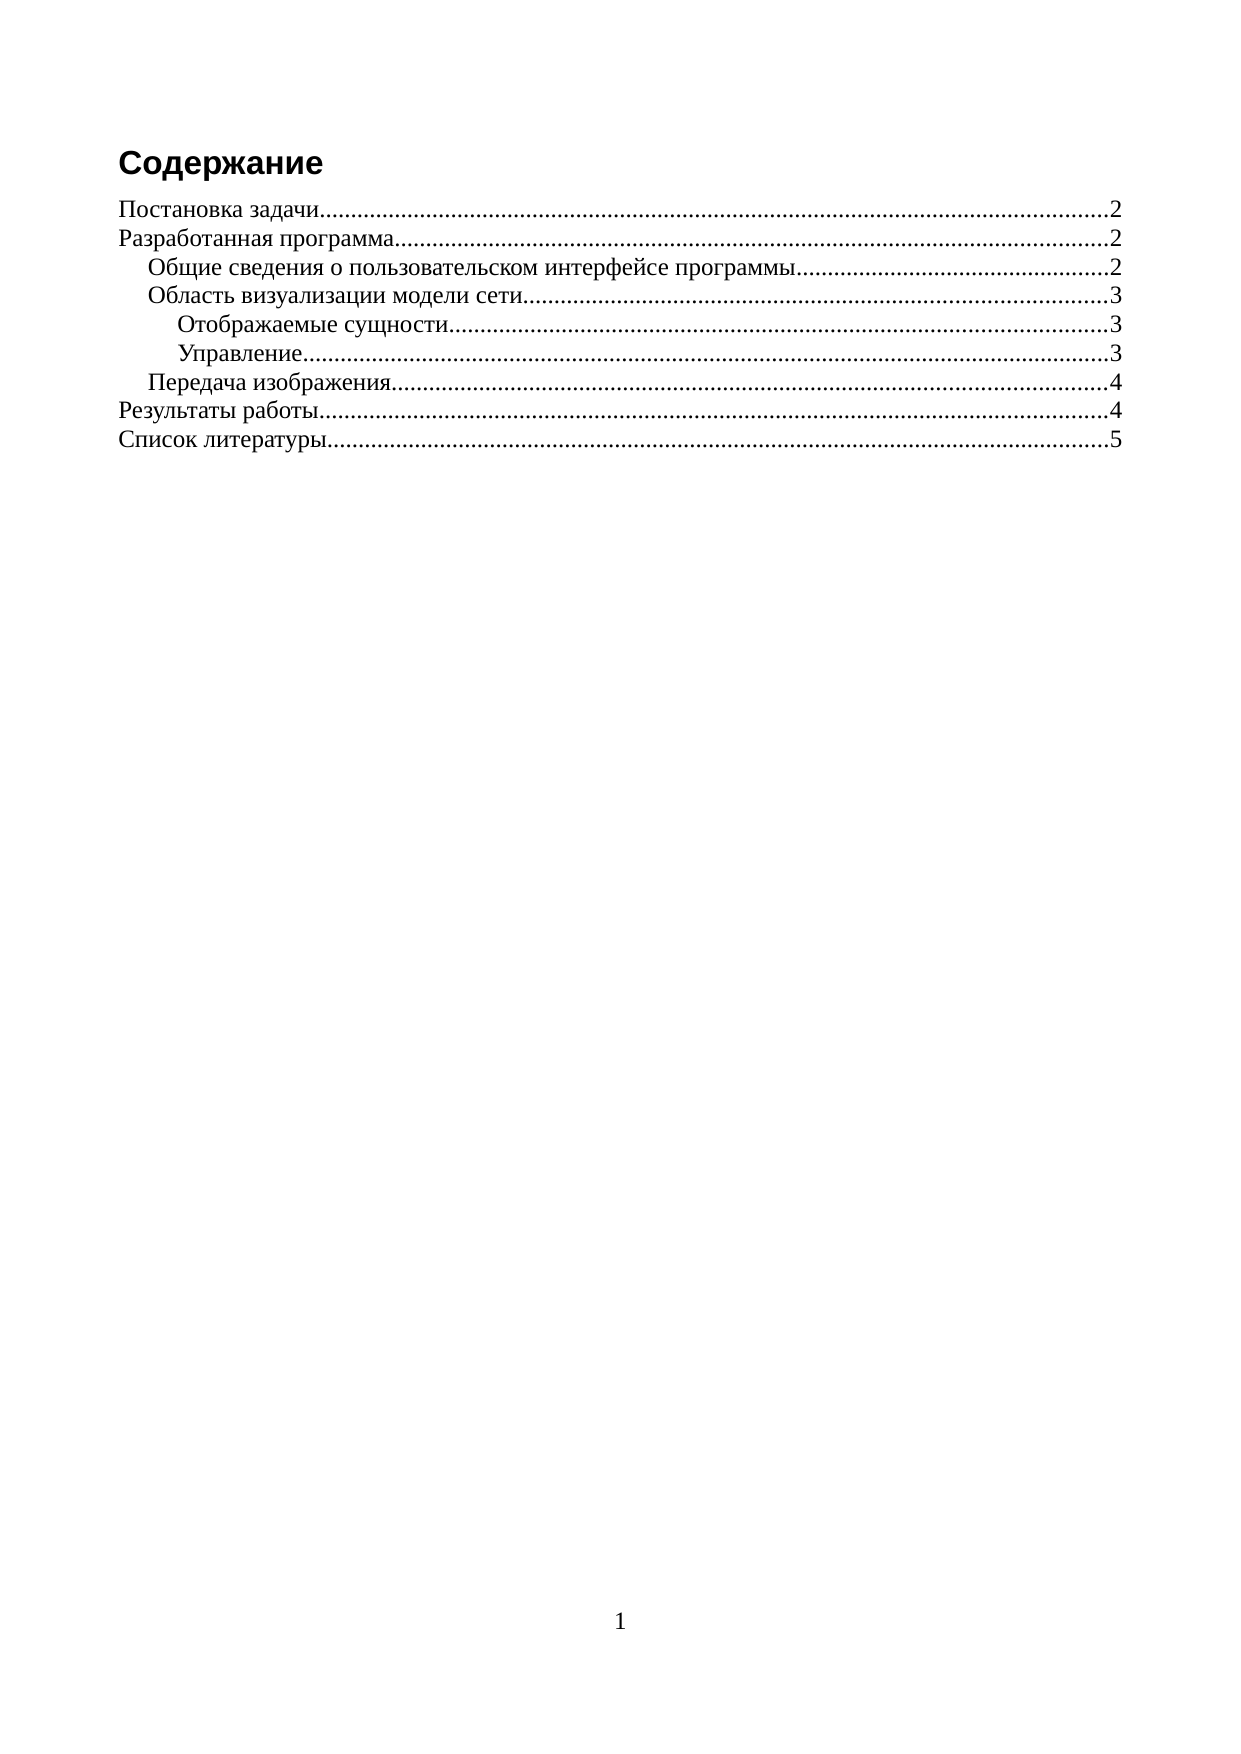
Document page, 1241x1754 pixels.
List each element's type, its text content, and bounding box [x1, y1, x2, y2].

text Разработанная программа 2 [118, 223, 1122, 252]
subtitle Содержание [118, 143, 1122, 182]
text Постановка задачи 2 [118, 194, 1122, 223]
text Список литературы 5 [118, 424, 1122, 453]
text Область визуализации модели сети 3 [148, 280, 1122, 309]
text Результаты работы 4 [118, 395, 1122, 424]
text Управление 3 [177, 338, 1122, 367]
text Общие сведения о пользовательском интерфейсе программы 2 [148, 252, 1122, 280]
text Передача изображения 4 [148, 367, 1122, 395]
text Отображаемые сущности 3 [177, 309, 1122, 338]
